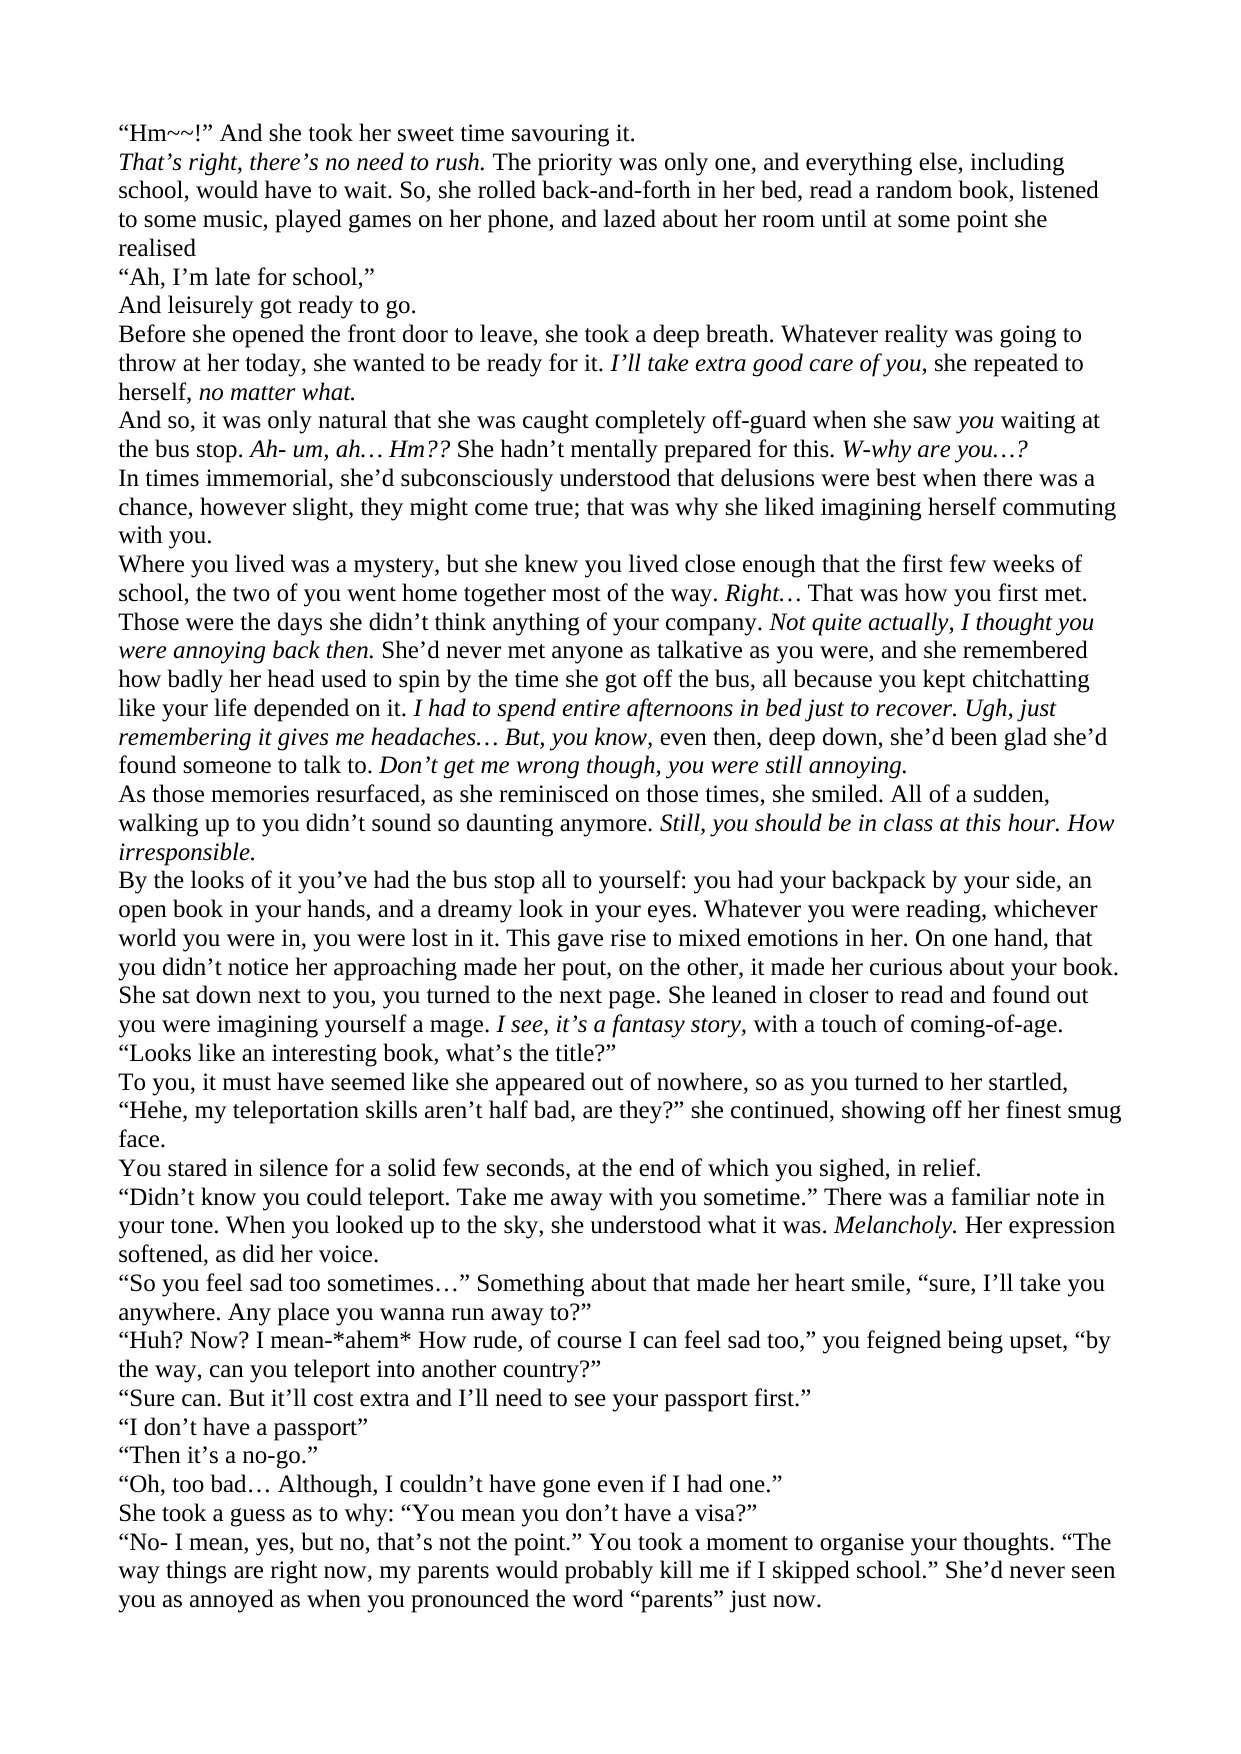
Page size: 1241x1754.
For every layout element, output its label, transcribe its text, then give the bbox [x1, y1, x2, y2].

text “Huh? Now? I mean-*ahem* How rude, of course I can feel sad too,” you feigned being upset, “by the way, can you teleport into another country?” [118, 1326, 1122, 1383]
text As those memories resurfaced, as she reminisced on those times, she smiled. All of a sudden, walking up to you didn’t sound so daunting anymore. Still, you should be in class at this hour. How irresponsible. [118, 779, 1122, 866]
text And leisurely got ready to go. [118, 291, 1122, 319]
text “Then it’s a no-go.” [118, 1441, 1122, 1469]
text That’s right, there’s no need to rush. The priority was only one, and everything else, including school, would have to wait. So, she rolled back-and-forth in her bed, read a random book, listened to some music, played games on her phone, and lazed about her room until at some point she realised [118, 147, 1122, 262]
text “Sure can. But it’ll cost extra and I’ll need to see your passport first.” [118, 1383, 1122, 1412]
text “Oh, too bad… Although, I couldn’t have gone even if I had one.” [118, 1469, 1122, 1498]
text Where you lived was a mystery, but she knew you lived close enough that the first few weeks of school, the two of you went home together most of the way. Right… That was how you first met. Those were the days she didn’t think anything of your company. Not quite actually, I thought you were annoying back then. She’d never met anyone as talkative as you were, and she remembered how badly her head used to spin by the time she got off the bus, all because you kept chitchatting like your life depended on it. I had to spend entire afternoons in bed just to recover. Ugh, just remembering it gives me headaches… But, you know, even then, deep down, she’d been glad she’d found someone to talk to. Don’t get me wrong though, you were still annoying. [118, 549, 1122, 779]
text In times immemorial, she’d subconsciously understood that delusions were best when there was a chance, however slight, they might come true; that was why she liked imagining herself commuting with you. [118, 463, 1122, 549]
text “Ah, I’m late for school,” [118, 262, 1122, 291]
text “Looks like an interesting book, what’s the title?” [118, 1038, 1122, 1067]
text “No- I mean, yes, but no, that’s not the point.” You took a moment to organise your thoughts. “The way things are right now, my parents would probably kill me if I skipped school.” She’d never seen you as annoyed as when you pronounced the word “parents” just now. [118, 1527, 1122, 1613]
text By the looks of it you’ve had the bus stop all to yourself: you had your backpack by your side, an open book in your hands, and a dreamy look in your eyes. Whatever you were reading, whichever world you were in, you were lost in it. This gave rise to mixed emotions in her. On one hand, that you didn’t notice her approaching made her pout, on the other, it made her curious about your book. She sat down next to you, you turned to the next page. She leaned in closer to read and found out you were imagining yourself a mage. I see, it’s a fantasy story, with a touch of coming-of-age. [118, 866, 1122, 1038]
text She took a guess as to why: “You mean you don’t have a visa?” [118, 1498, 1122, 1527]
text “Didn’t know you could teleport. Take me away with you sometime.” There was a familiar note in your tone. When you looked up to the sky, she understood what it was. Melancholy. Her expression softened, as did her voice. [118, 1182, 1122, 1268]
text And so, it was only natural that she was caught completely off-guard when she saw you waiting at the bus stop. Ah- um, ah… Hm?? She hadn’t mentally prepared for this. W-why are you…? [118, 406, 1122, 463]
text To you, it must have seemed like she appeared out of nowhere, so as you turned to her startled, [118, 1067, 1122, 1096]
text “I don’t have a passport” [118, 1412, 1122, 1441]
text You stared in silence for a solid few seconds, at the end of which you sighed, in relief. [118, 1153, 1122, 1182]
text “Hehe, my teleportation skills aren’t half bad, are they?” she continued, showing off her finest smug face. [118, 1096, 1122, 1153]
text “Hm~~!” And she took her sweet time savouring it. [118, 118, 1122, 147]
text “So you feel sad too sometimes…” Something about that made her heart smile, “sure, I’ll take you anywhere. Any place you wanna run away to?” [118, 1268, 1122, 1326]
text Before she opened the front door to leave, she took a deep breath. Whatever reality was going to throw at her today, she wanted to be ready for it. I’ll take extra good care of you, she repeated to herself, no matter what. [118, 319, 1122, 406]
